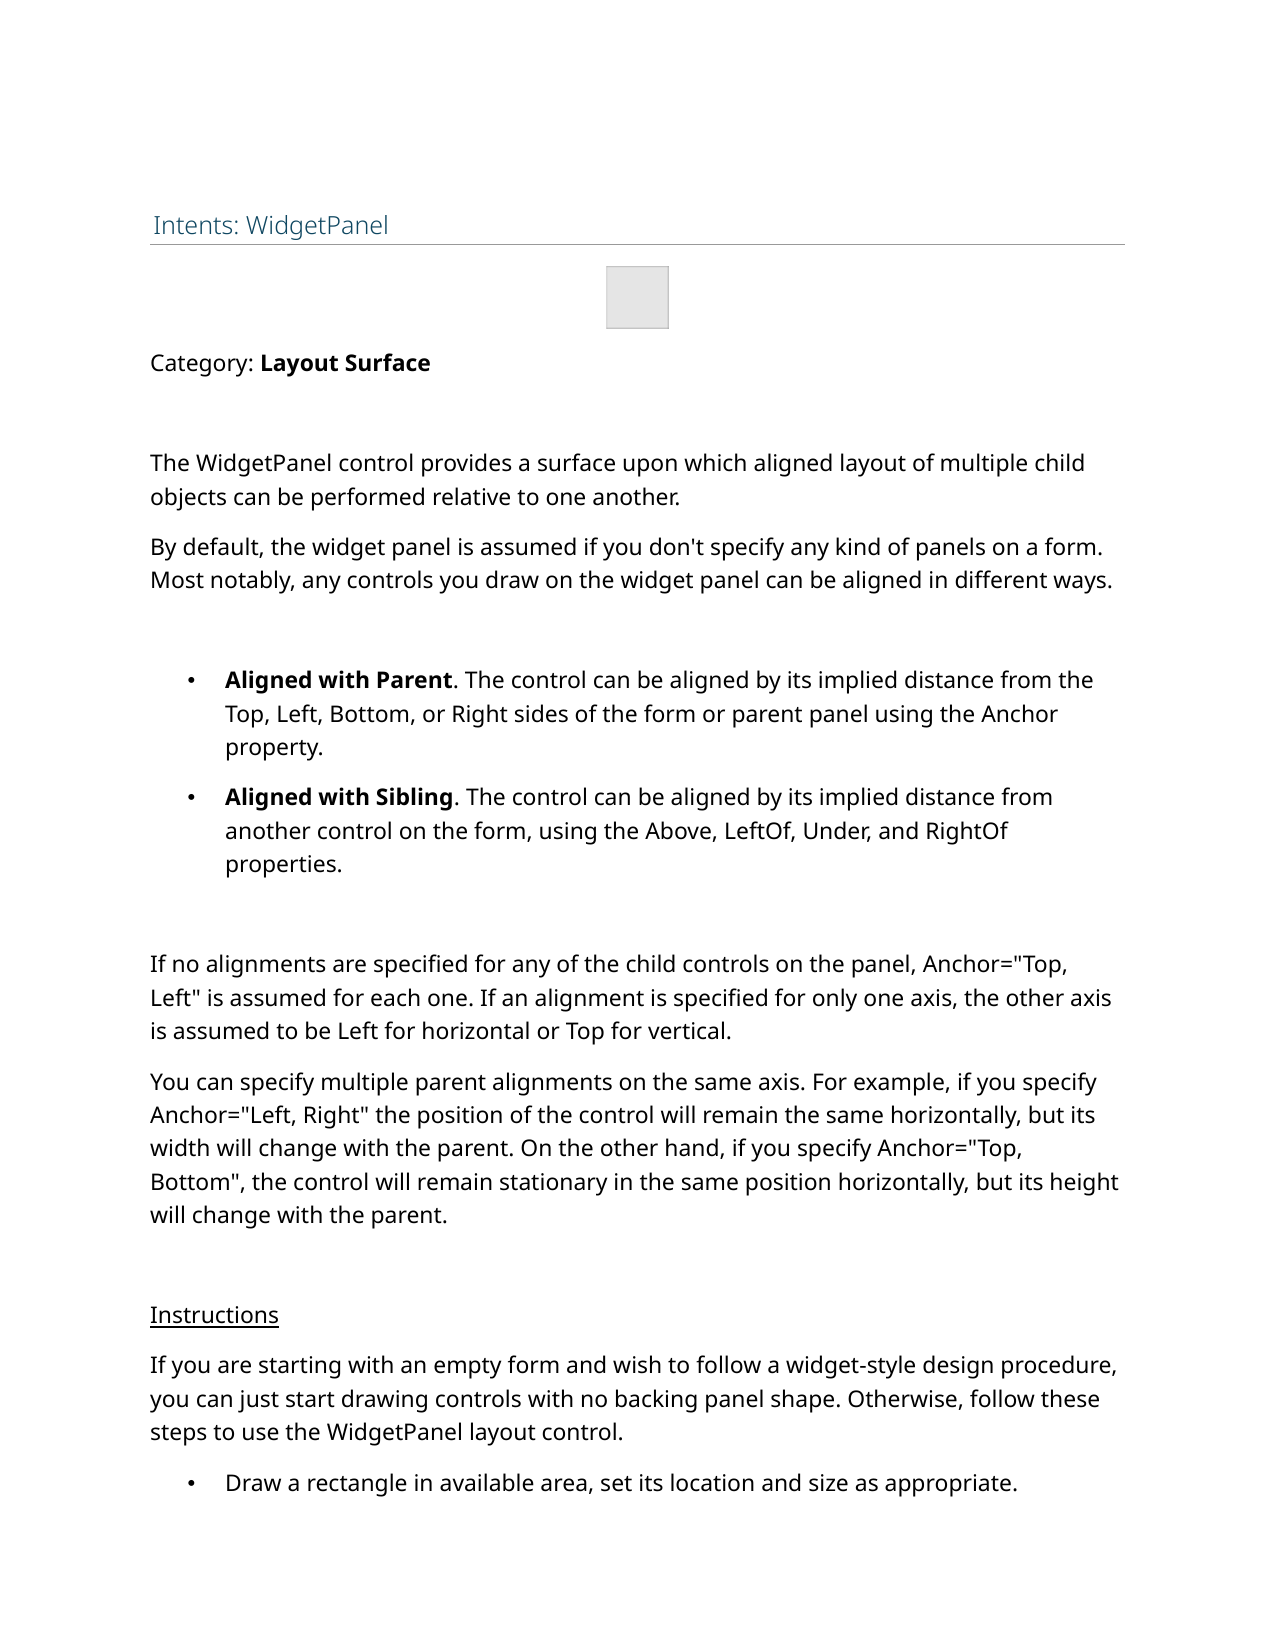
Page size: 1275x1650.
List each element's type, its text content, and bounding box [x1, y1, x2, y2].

text By default, the widget panel is assumed if you don't specify any kind of panels on a form. Most notably, any controls you draw on the widget panel can be aligned in different ways. [150, 531, 1125, 595]
list Aligned with Parent. The control can be aligned by its implied distance from the Top, Left, Bottom, or Right sides of the form or parent panel using the Anchor property. [187, 664, 1125, 762]
subtitle Intents: WidgetPanel [150, 204, 1125, 244]
list Aligned with Sibling. The control can be aligned by its implied distance from another control on the form, using the Above, LeftOf, Under, and RightOf properties. [187, 781, 1125, 879]
picture [606, 266, 669, 329]
list Draw a rectangle in available area, set its location and size as appropriate. [187, 1466, 1125, 1498]
text Category: Layout Surface [150, 347, 1125, 378]
text The WidgetPanel control provides a surface upon which aligned layout of multiple child objects can be performed relative to one another. [150, 447, 1125, 512]
text If no alignments are specified for any of the child controls on the panel, Anchor="Top, Left" is assumed for each one. If an alignment is specified for only one axis, the other axis is assumed to be Left for horizontal or Top for vertical. [150, 948, 1125, 1047]
text Instructions [150, 1299, 1125, 1331]
text If you are starting with an empty form and wish to follow a widget-style design procedure, you can just start drawing controls with no backing panel shape. Otherwise, follow these steps to use the WidgetPanel layout control. [150, 1349, 1125, 1448]
text You can specify multiple parent alignments on the same axis. For example, if you specify Anchor="Left, Right" the position of the control will remain the same horizontally, but its width will change with the parent. On the other hand, if you specify Anchor="Top, Bottom", the control will remain stationary in the same position horizontally, but its height will change with the parent. [150, 1065, 1125, 1230]
